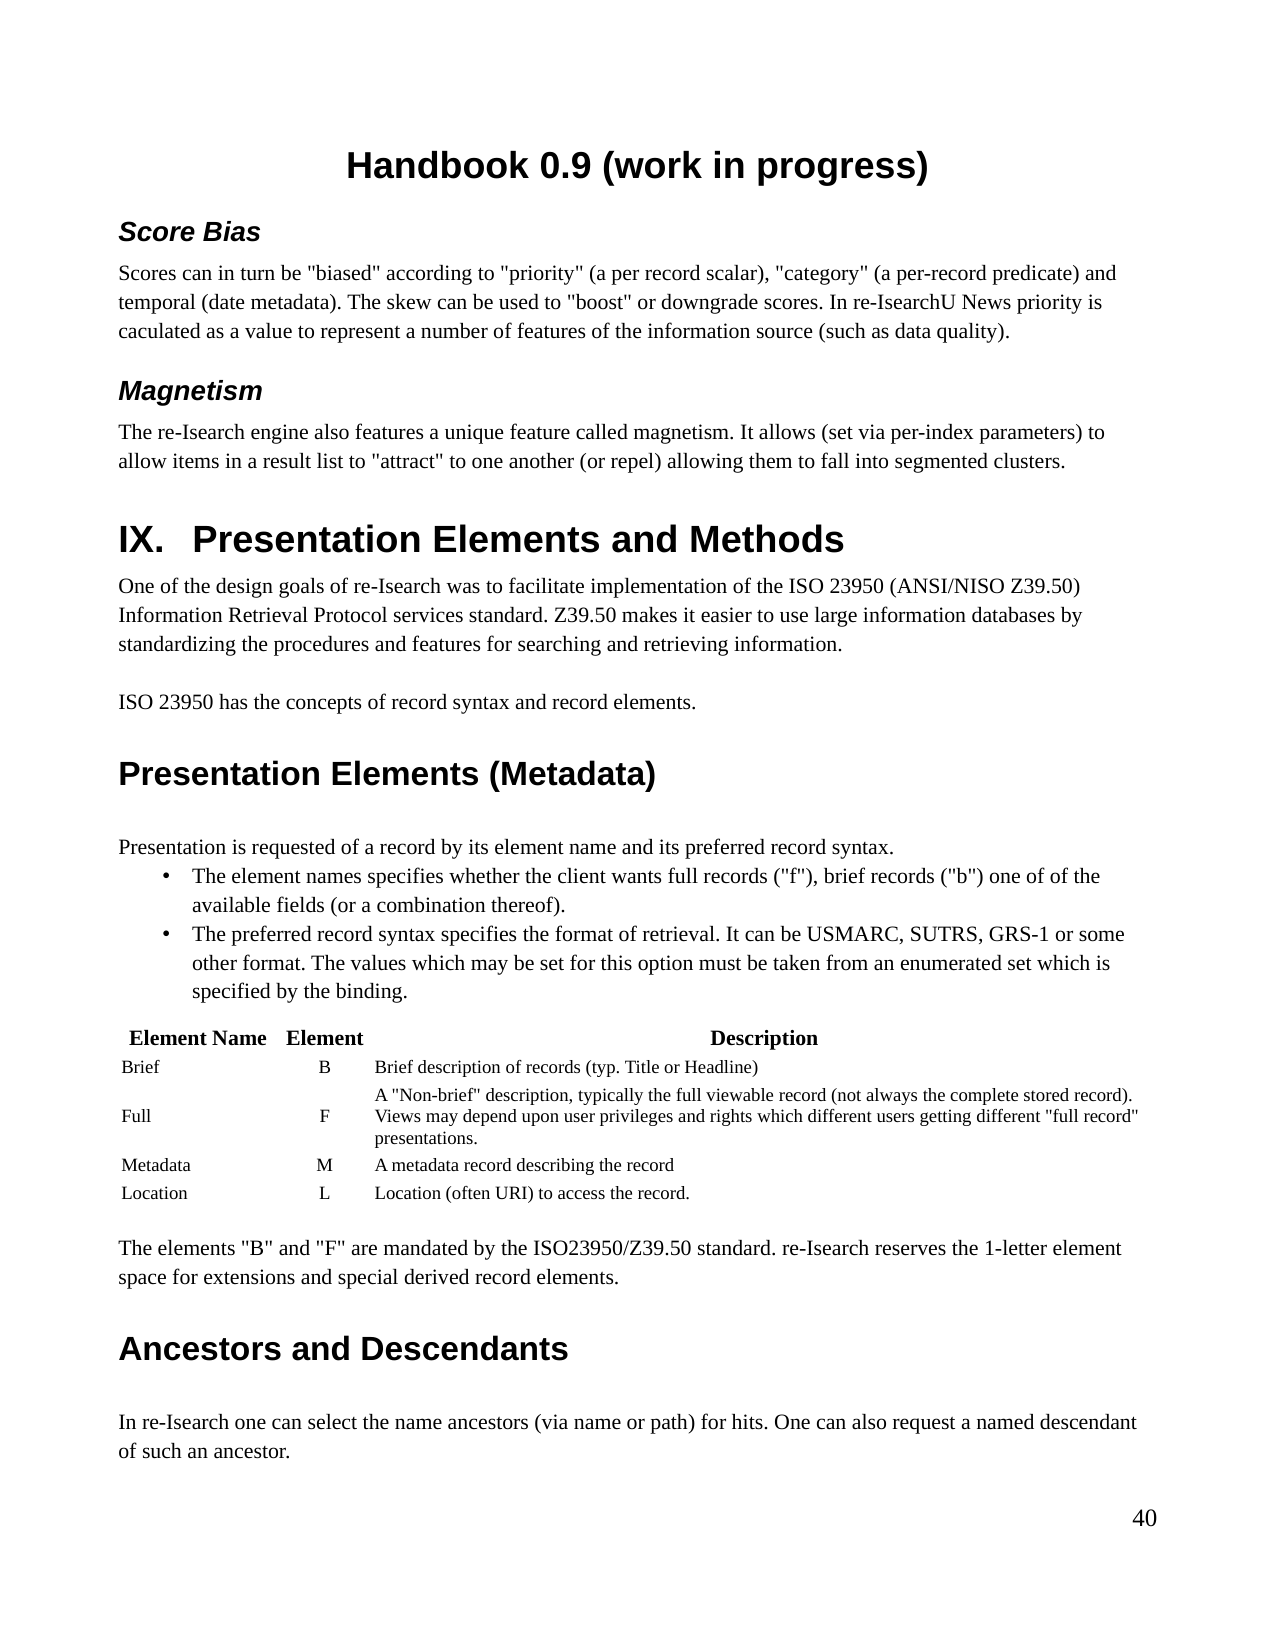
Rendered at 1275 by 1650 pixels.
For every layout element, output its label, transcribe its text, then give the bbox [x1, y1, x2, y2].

table_cell Location [118, 1179, 278, 1206]
table_cell L [278, 1179, 371, 1206]
text ISO 23950 has the concepts of record syntax and record elements. [118, 660, 1157, 714]
subtitle Presentation Elements and Methods [118, 517, 1157, 560]
table_header Element [278, 1023, 371, 1053]
table_header Element Name [118, 1023, 278, 1053]
list The preferred record syntax specifies the format of retrieval. It can be USMARC, SUTRS, GRS-1 or some other format. The values which may be set for this option must be taken from an enumerated set which is specified by the binding. [162, 921, 1157, 1004]
text One of the design goals of re-Isearch was to facilitate implementation of the ISO 23950 (ANSI/NISO Z39.50) Information Retrieval Protocol services standard. Z39.50 makes it easier to use large information databases by standardizing the procedures and features for searching and retrieving information. [118, 573, 1157, 656]
text The re-Isearch engine also features a unique feature called magnetism. It allows (set via per-index parameters) to allow items in a result list to "attract" to one another (or repel) allowing them to fall into segmented clusters. [118, 419, 1157, 473]
list The element names specifies whether the client wants full records ("f"), brief records ("b") one of of the available fields (or a combination thereof). [162, 863, 1157, 917]
subtitle Score Bias [118, 216, 1157, 248]
text In re-Isearch one can select the name ancestors (via name or path) for hits. One can also request a named descendant of such an ancestor. [118, 1380, 1157, 1463]
subtitle Presentation Elements (Metadata) [118, 753, 1157, 792]
table_cell A metadata record describing the record [371, 1151, 1157, 1179]
text Scores can in turn be "biased" according to "priority" (a per record scalar), "category" (a per-record predicate) and temporal (date metadata). The skew can be used to "boost" or downgrade scores. In re-IsearchU News priority is caculated as a value to represent a number of features of the information source (such as data quality). [118, 260, 1157, 343]
table_cell Location (often URI) to access the record. [371, 1179, 1157, 1206]
table_cell Metadata [118, 1151, 278, 1179]
table_cell Full [118, 1081, 278, 1151]
subtitle Magnetism [118, 374, 1157, 406]
table_cell F [278, 1081, 371, 1151]
table_cell M [278, 1151, 371, 1179]
table_header Description [371, 1023, 1157, 1053]
table_cell Brief [118, 1054, 278, 1081]
table_cell Brief description of records (typ. Title or Headline) [371, 1054, 1157, 1081]
table_cell A "Non-brief" description, typically the full viewable record (not always the complete stored record). Views may depend upon user privileges and rights which different users getting different "full record" presentations. [371, 1081, 1157, 1151]
text Presentation is requested of a record by its element name and its preferred record syntax. [118, 805, 1157, 859]
subtitle Ancestors and Descendants [118, 1329, 1157, 1367]
table_cell B [278, 1054, 371, 1081]
text The elements "B" and "F" are mandated by the ISO23950/Z39.50 standard. re-Isearch reserves the 1-letter element space for extensions and special derived record elements. [118, 1206, 1157, 1289]
